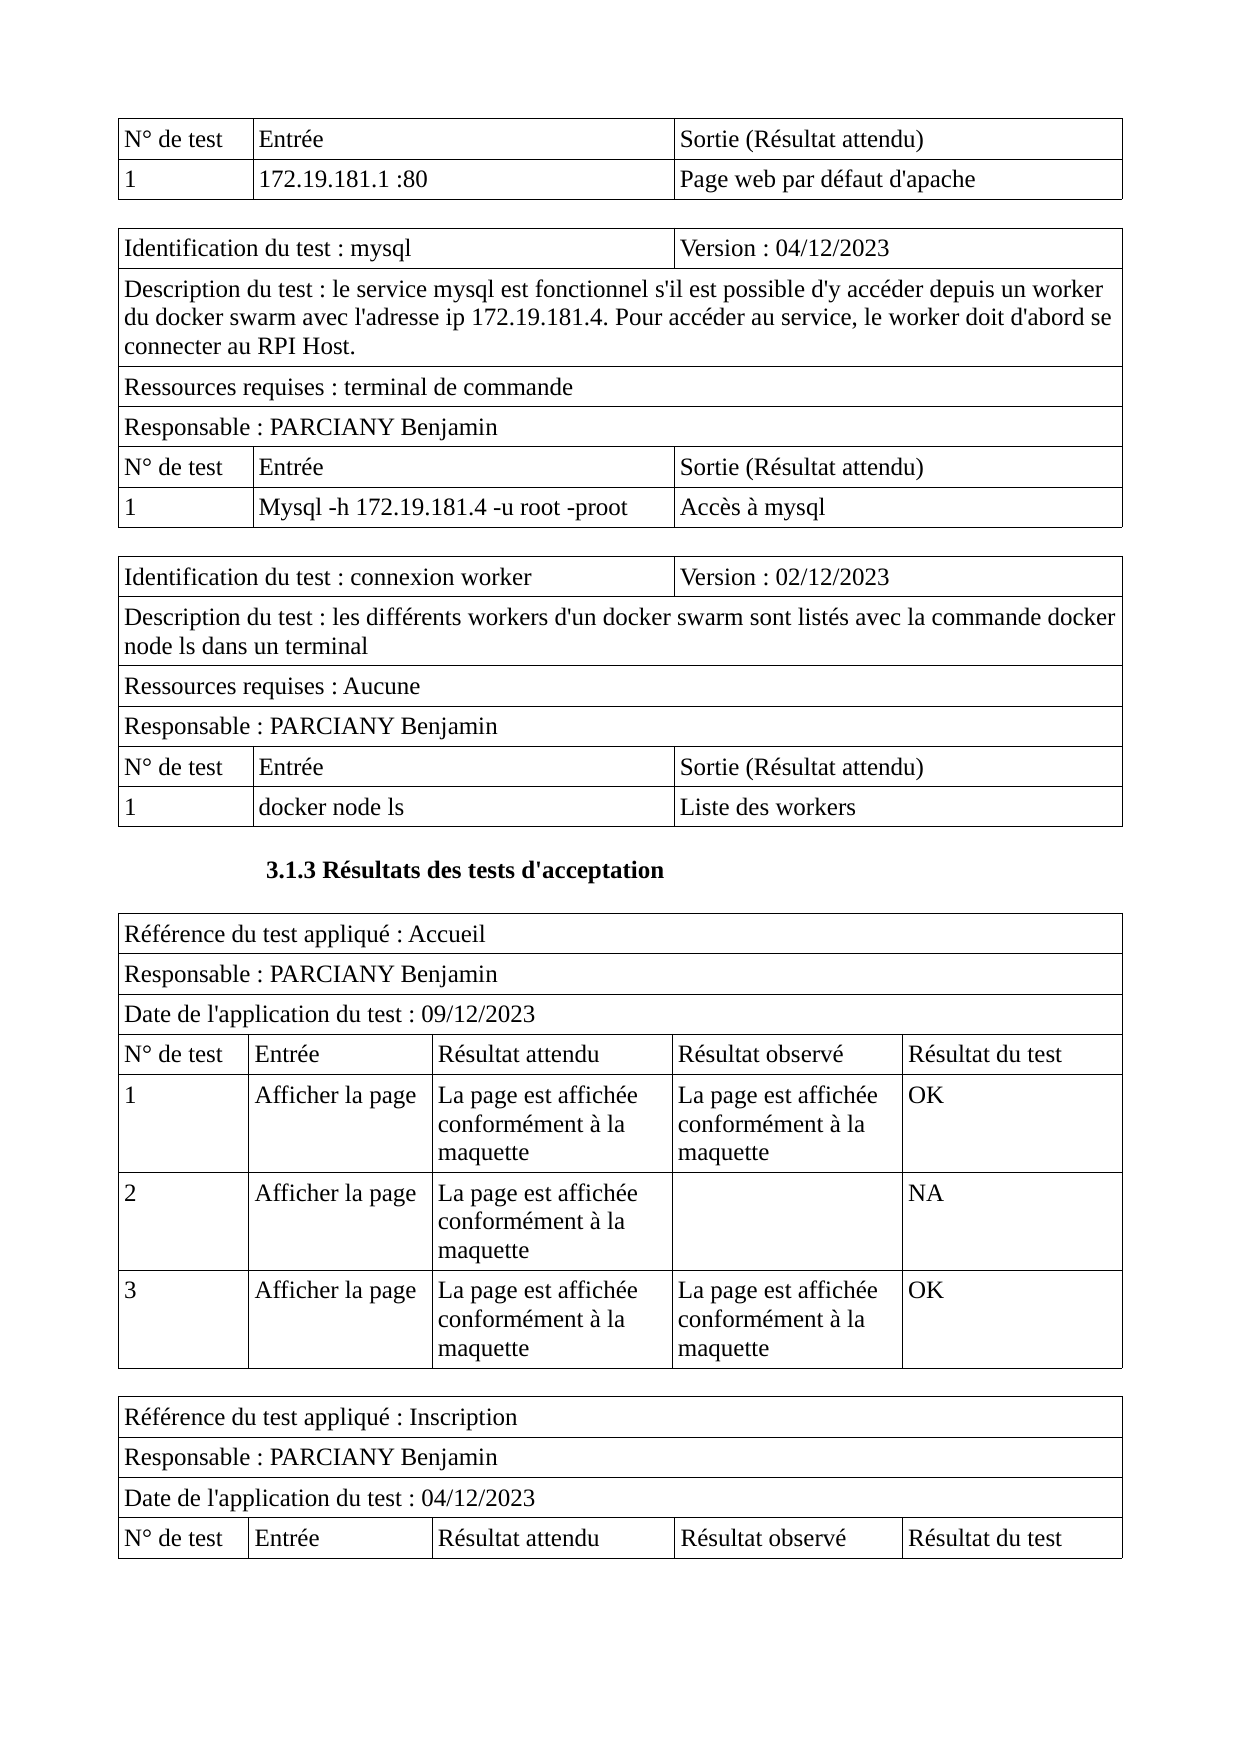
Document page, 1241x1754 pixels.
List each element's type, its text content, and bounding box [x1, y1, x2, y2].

table_cell Afficher la page [249, 1271, 432, 1367]
table_cell Accès à mysql [675, 488, 1122, 527]
text 3.1.3 Résultats des tests d'acceptation [118, 855, 1122, 884]
table_cell Responsable : PARCIANY Benjamin [119, 954, 1122, 993]
table_cell Entrée [254, 447, 674, 487]
table_cell Résultat observé [675, 1518, 902, 1558]
table_cell Résultat du test [903, 1518, 1122, 1558]
table_cell Afficher la page [249, 1173, 432, 1270]
table_cell 1 [119, 160, 253, 199]
table_cell Liste des workers [675, 787, 1122, 826]
table_cell La page est affichée conformément à la maquette [433, 1075, 672, 1172]
table_header Référence du test appliqué : Accueil [119, 914, 1122, 953]
table_cell NA [903, 1173, 1122, 1270]
table_cell OK [903, 1075, 1122, 1172]
table_cell Afficher la page [249, 1075, 432, 1172]
table_cell 1 [119, 787, 253, 826]
table_cell Date de l'application du test : 09/12/2023 [119, 995, 1122, 1034]
table_cell 3 [119, 1271, 248, 1367]
table_cell Page web par défaut d'apache [675, 160, 1122, 199]
table_cell 172.19.181.1 :80 [254, 160, 674, 199]
table_cell Résultat attendu [433, 1518, 674, 1558]
table_cell Ressources requises : Aucune [119, 666, 1122, 706]
table_cell Résultat attendu [433, 1035, 672, 1074]
table_cell OK [903, 1271, 1122, 1367]
table_cell N° de test [119, 119, 253, 158]
table_cell N° de test [119, 1035, 248, 1074]
table_cell Entrée [254, 747, 674, 786]
table_cell Sortie (Résultat attendu) [675, 447, 1122, 487]
table_cell Entrée [254, 119, 674, 158]
table_header Identification du test : mysql [119, 229, 674, 268]
table_header Version : 04/12/2023 [675, 229, 1122, 268]
table_cell [673, 1173, 902, 1270]
table_cell Entrée [249, 1035, 432, 1074]
table_cell 2 [119, 1173, 248, 1270]
table_cell Sortie (Résultat attendu) [675, 119, 1122, 158]
table_header Référence du test appliqué : Inscription [119, 1397, 1122, 1437]
table_cell Résultat du test [903, 1035, 1122, 1074]
table_cell 1 [119, 488, 253, 527]
table_cell N° de test [119, 747, 253, 786]
table_cell Description du test : les différents workers d'un docker swarm sont listés avec la commande docker node ls dans un terminal [119, 597, 1122, 665]
table_cell Ressources requises : terminal de commande [119, 367, 1122, 406]
table_header Version : 02/12/2023 [675, 557, 1122, 596]
table_cell docker node ls [254, 787, 674, 826]
table_cell Description du test : le service mysql est fonctionnel s'il est possible d'y accéder depuis un worker du docker swarm avec l'adresse ip 172.19.181.4. Pour accéder au service, le worker doit d'abord se connecter au RPI Host. [119, 269, 1122, 366]
table_cell Date de l'application du test : 04/12/2023 [119, 1478, 1122, 1517]
table_cell La page est affichée conformément à la maquette [433, 1173, 672, 1270]
table_cell Responsable : PARCIANY Benjamin [119, 407, 1122, 446]
table_cell Résultat observé [673, 1035, 902, 1074]
table_header Identification du test : connexion worker [119, 557, 674, 596]
table_cell La page est affichée conformément à la maquette [673, 1271, 902, 1367]
table_cell Responsable : PARCIANY Benjamin [119, 707, 1122, 746]
table_cell N° de test [119, 447, 253, 487]
table_cell Sortie (Résultat attendu) [675, 747, 1122, 786]
table_cell Responsable : PARCIANY Benjamin [119, 1438, 1122, 1477]
table_cell La page est affichée conformément à la maquette [433, 1271, 672, 1367]
table_cell 1 [119, 1075, 248, 1172]
table_cell La page est affichée conformément à la maquette [673, 1075, 902, 1172]
table_cell Entrée [249, 1518, 432, 1558]
table_cell N° de test [119, 1518, 248, 1558]
table_cell Mysql -h 172.19.181.4 -u root -proot [254, 488, 674, 527]
